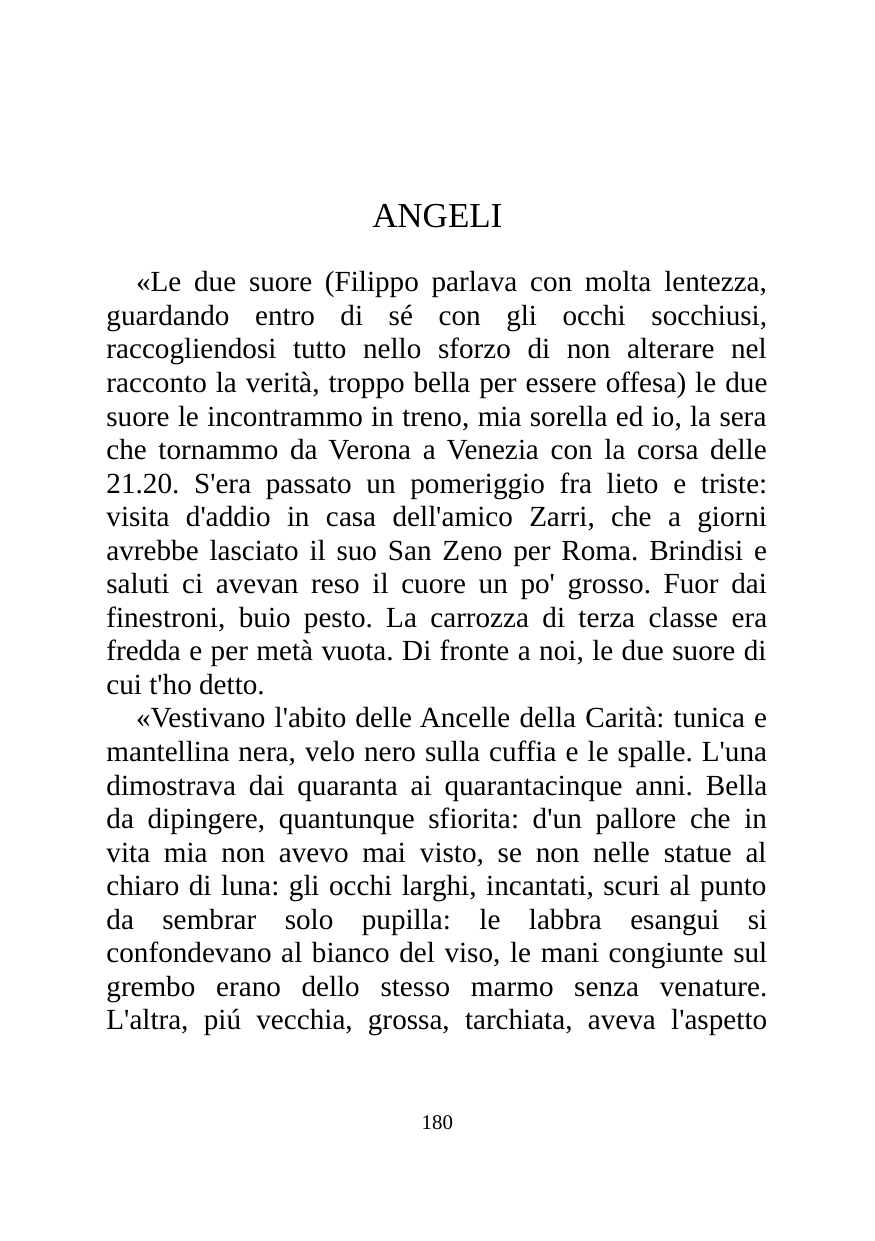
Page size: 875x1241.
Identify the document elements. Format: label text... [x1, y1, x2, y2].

text «Le due suore (Filippo parlava con molta lentezza, guardando entro di sé con gli occhi socchiusi, raccogliendosi tutto nello sforzo di non alterare nel racconto la verità, troppo bella per essere offesa) le due suore le incontrammo in treno, mia sorella ed io, la sera che tornammo da Verona a Venezia con la corsa delle 21.20. S'era passato un pomeriggio fra lieto e triste: visita d'addio in casa dell'amico Zarri, che a giorni avrebbe lasciato il suo San Zeno per Roma. Brindisi e saluti ci avevan reso il cuore un po' grosso. Fuor dai finestroni, buio pesto. La carrozza di terza classe era fredda e per metà vuota. Di fronte a noi, le due suore di cui t'ho detto. [106, 264, 768, 701]
text «Vestivano l'abito delle Ancelle della Carità: tunica e mantellina nera, velo nero sulla cuffia e le spalle. L'una dimostrava dai quaranta ai quarantacinque anni. Bella da dipingere, quantunque sfiorita: d'un pallore che in vita mia non avevo mai visto, se non nelle statue al chiaro di luna: gli occhi larghi, incantati, scuri al punto da sembrar solo pupilla: le labbra esangui si confondevano al bianco del viso, le mani congiunte sul grembo erano dello stesso marmo senza venature. L'altra, piú vecchia, grossa, tarchiata, aveva l'aspetto [106, 701, 768, 1036]
subtitle ANGELI [106, 195, 768, 235]
